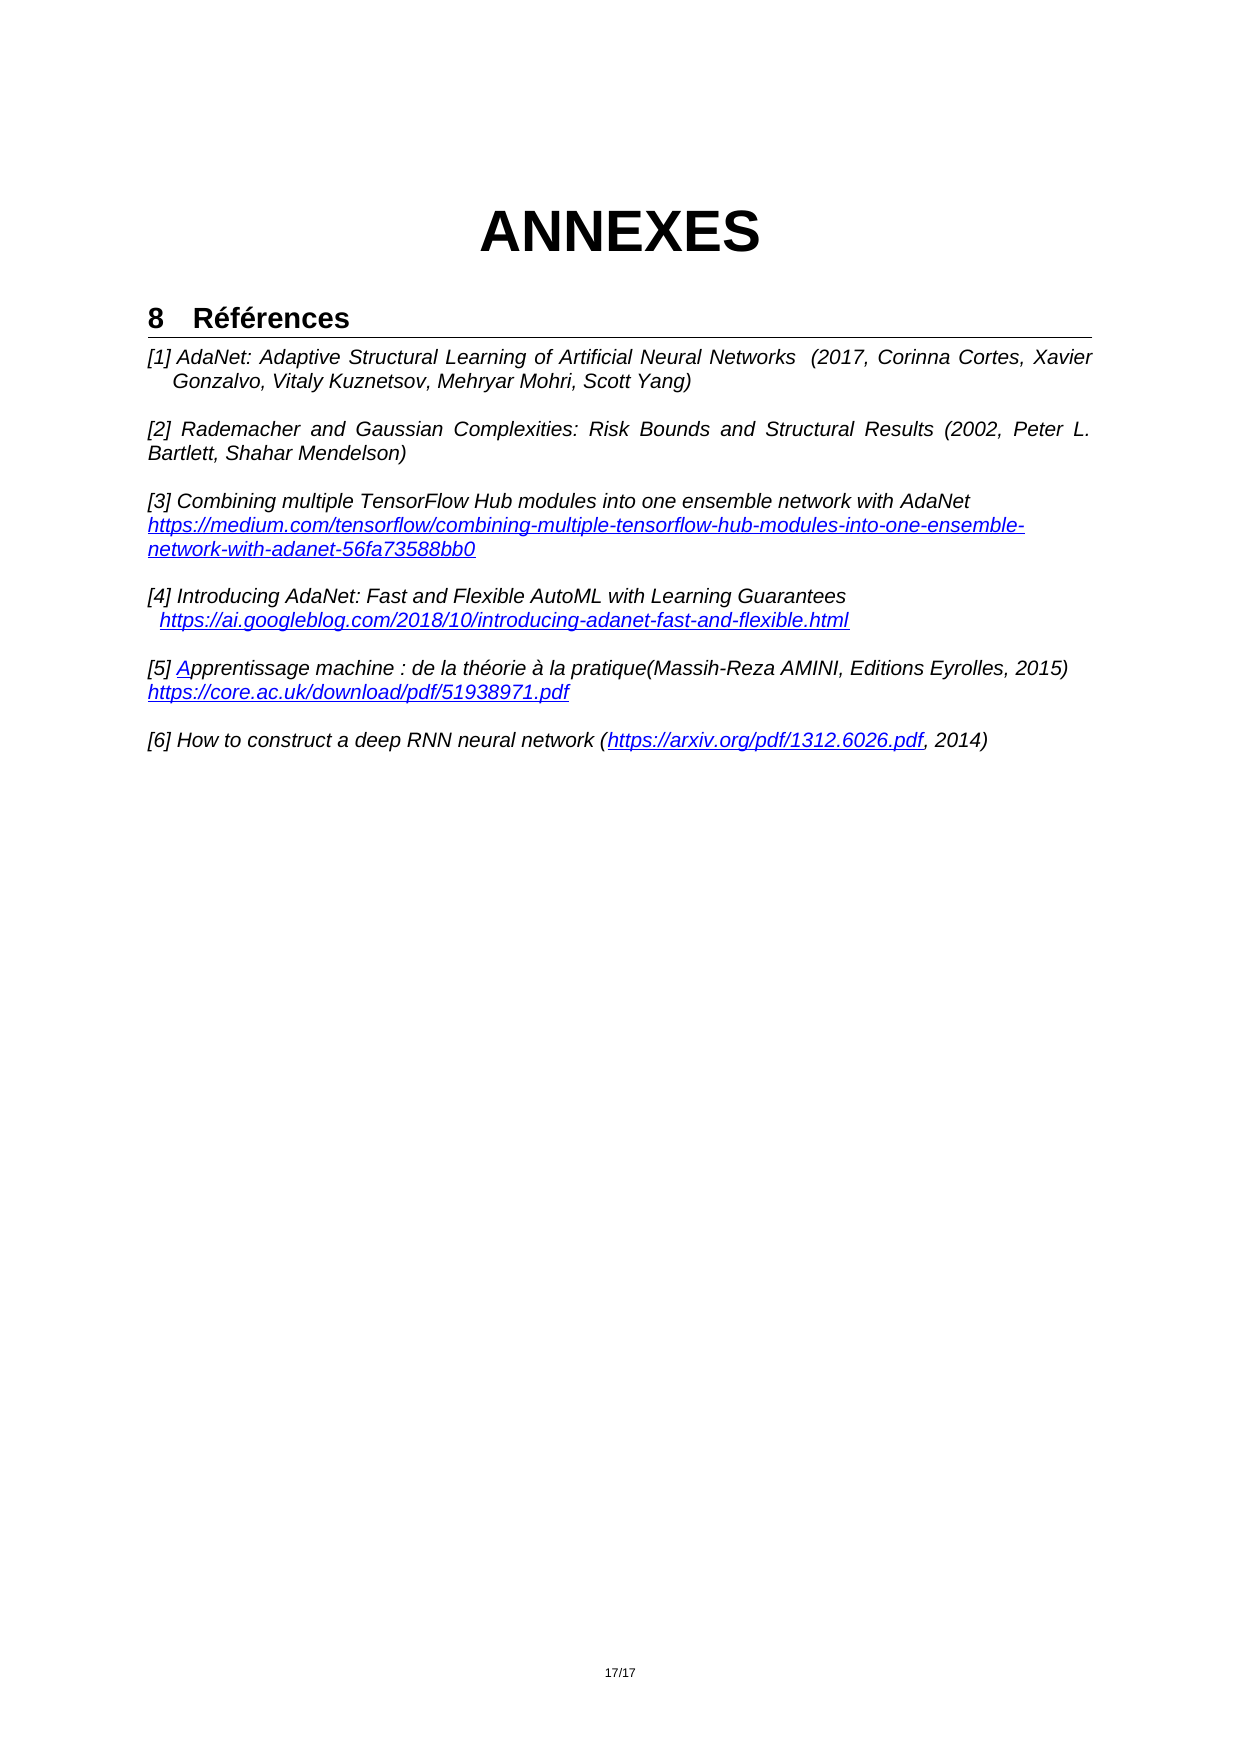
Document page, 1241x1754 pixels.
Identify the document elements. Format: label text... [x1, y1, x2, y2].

text [5] Apprentissage machine : de la théorie à la pratique(Massih-Reza AMINI, Editions Eyrolles, 2015) [148, 656, 1092, 680]
text [1] AdaNet: Adaptive Structural Learning of Artificial Neural Networks (2017, Corinna Cortes, Xavier Gonzalvo, Vitaly Kuznetsov, Mehryar Mohri, Scott Yang) [148, 345, 1092, 393]
text [3] Combining multiple TensorFlow Hub modules into one ensemble network with AdaNet [148, 488, 1092, 512]
text [2] Rademacher and Gaussian Complexities: Risk Bounds and Structural Results (2002, Peter L. Bartlett, Shahar Mendelson) [148, 417, 1092, 464]
subtitle Références [148, 301, 1092, 337]
text [6] How to construct a deep RNN neural network (https://arxiv.org/pdf/1312.6026.pdf, 2014) [148, 728, 1092, 752]
text https://ai.googleblog.com/2018/10/introducing-adanet-fast-and-flexible.html [148, 608, 1092, 632]
text https://core.ac.uk/download/pdf/51938971.pdf [148, 680, 1092, 704]
text [4] Introducing AdaNet: Fast and Flexible AutoML with Learning Guarantees [148, 584, 1092, 608]
text https://medium.com/tensorflow/combining-multiple-tensorflow-hub-modules-into-one-ensemble-network-with-adanet-56fa73588bb0 [148, 512, 1092, 560]
title ANNEXES [148, 197, 1092, 264]
